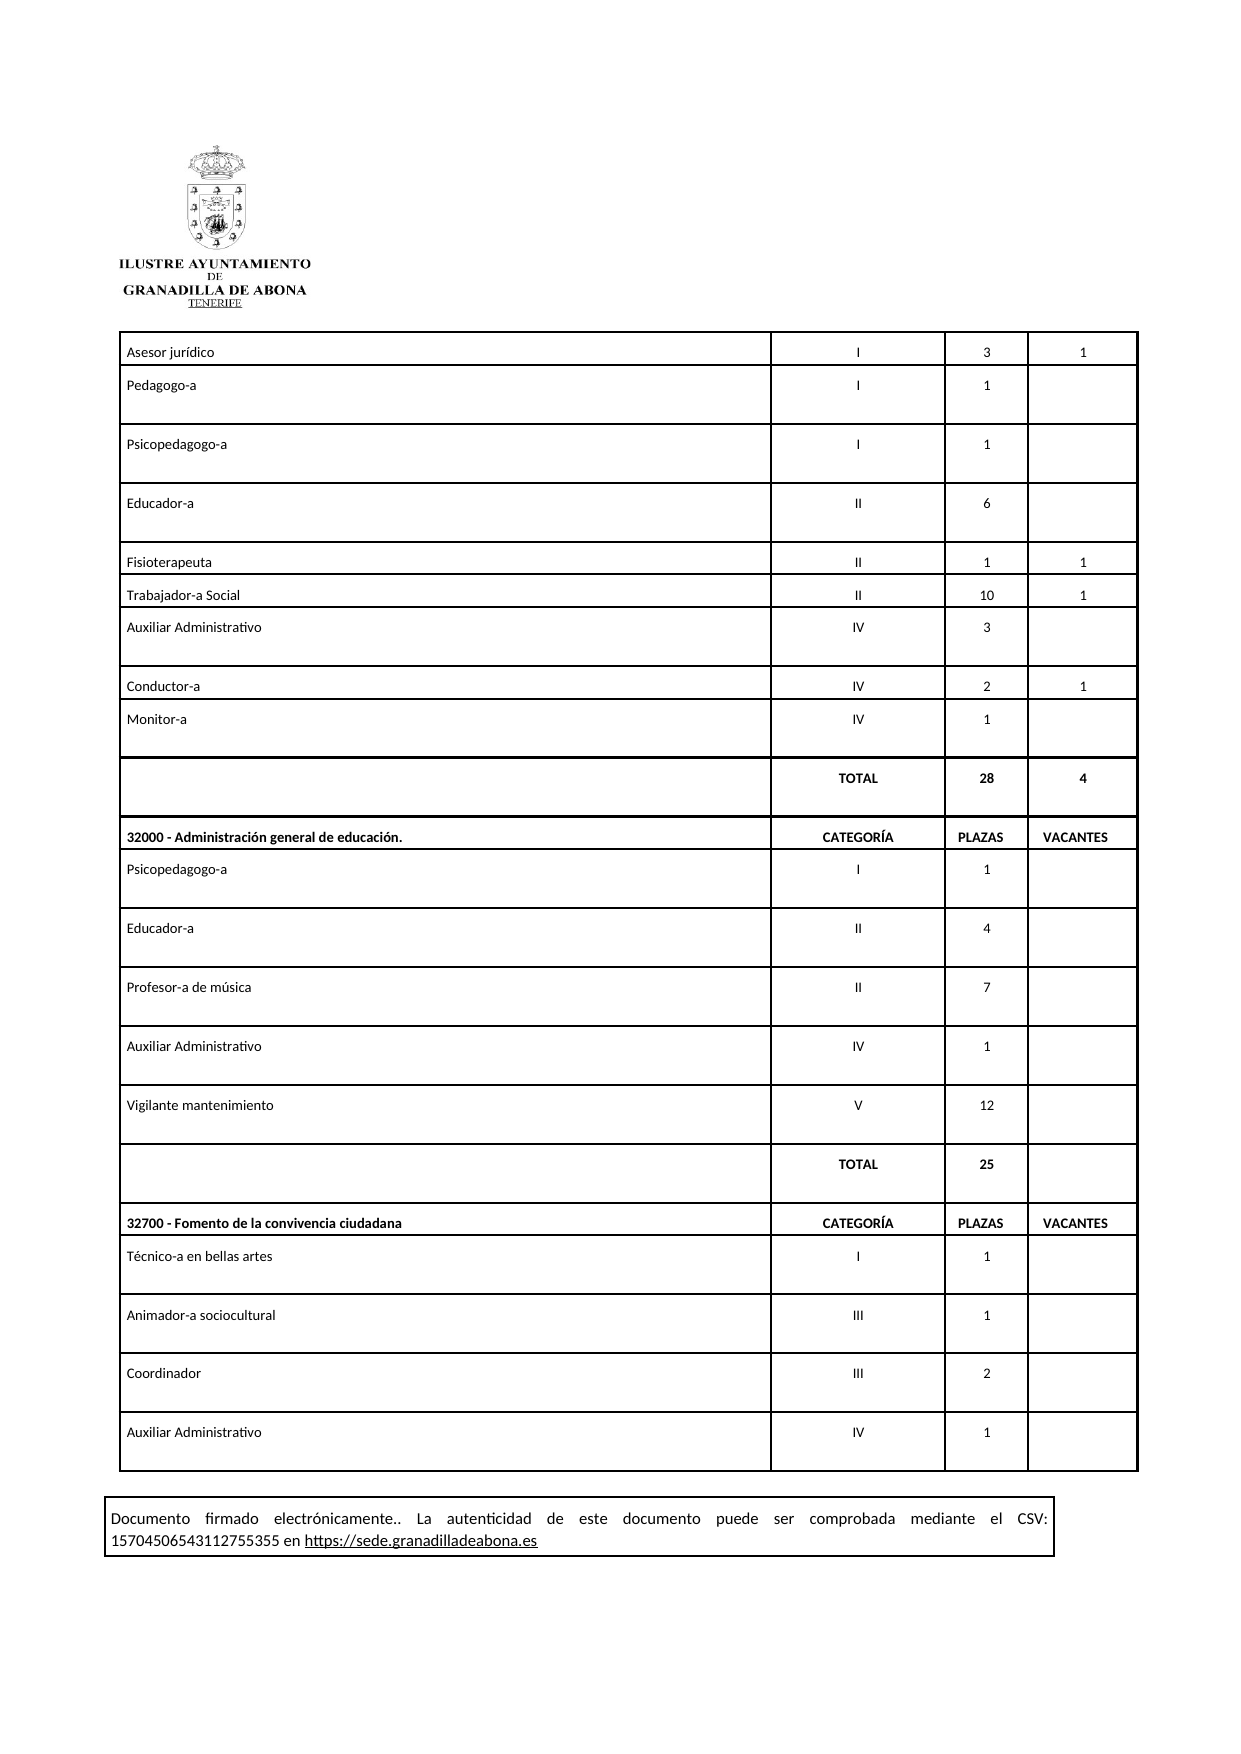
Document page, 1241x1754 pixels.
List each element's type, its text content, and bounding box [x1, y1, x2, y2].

table_cell Trabajador-a Social [121, 575, 770, 606]
table_cell 1 [946, 366, 1027, 423]
table_cell Pedagogo-a [121, 366, 770, 423]
table_cell 1 [946, 1295, 1027, 1352]
table_cell Conductor-a [121, 667, 770, 697]
table_cell 7 [946, 968, 1027, 1025]
table_cell Profesor-a de música [121, 968, 770, 1025]
table_cell [1029, 1295, 1136, 1352]
table_cell Monitor-a [121, 700, 770, 756]
table_cell III [772, 1354, 944, 1411]
table_cell 25 [946, 1145, 1027, 1202]
table_cell [1029, 366, 1136, 423]
table_cell [121, 1145, 770, 1202]
table_cell [1029, 850, 1136, 907]
table_cell II [772, 968, 944, 1025]
table_cell 3 [946, 333, 1027, 364]
table_cell 1 [946, 1413, 1027, 1470]
table_cell [1029, 909, 1136, 966]
table_cell IV [772, 700, 944, 756]
table_cell [1029, 425, 1136, 482]
table_cell [1029, 484, 1136, 541]
table_cell 4 [1029, 759, 1136, 815]
table_cell Fisioterapeuta [121, 543, 770, 573]
table_cell [1029, 1236, 1136, 1293]
table_cell TOTAL [772, 1145, 944, 1202]
table_cell 32700 - Fomento de la convivencia ciudadana [121, 1204, 770, 1234]
table_cell 10 [946, 575, 1027, 606]
table_cell II [772, 575, 944, 606]
table_cell VACANTES [1029, 818, 1136, 848]
table_cell PLAZAS [946, 818, 1027, 848]
table_cell 2 [946, 1354, 1027, 1411]
table_cell Vigilante mantenimiento [121, 1086, 770, 1143]
table_cell [1029, 968, 1136, 1025]
table_cell IV [772, 608, 944, 665]
table_cell 32000 - Administración general de educación. [121, 818, 770, 848]
table_cell IV [772, 1413, 944, 1470]
table_cell [1029, 608, 1136, 665]
table_cell Asesor jurídico [121, 333, 770, 364]
table_cell 1 [946, 425, 1027, 482]
table_cell Auxiliar Administrativo [121, 1413, 770, 1470]
table_cell Técnico-a en bellas artes [121, 1236, 770, 1293]
table_cell II [772, 484, 944, 541]
table_cell Animador-a sociocultural [121, 1295, 770, 1352]
table_cell 1 [1029, 667, 1136, 697]
table_cell Educador-a [121, 909, 770, 966]
table_cell 1 [1029, 333, 1136, 364]
table_cell Coordinador [121, 1354, 770, 1411]
table_cell VACANTES [1029, 1204, 1136, 1234]
table_cell I [772, 1236, 944, 1293]
table_cell [1029, 1086, 1136, 1143]
table_cell II [772, 909, 944, 966]
table_cell CATEGORÍA [772, 818, 944, 848]
table_cell I [772, 850, 944, 907]
table_cell [1029, 1413, 1136, 1470]
table_cell Psicopedagogo-a [121, 425, 770, 482]
table_cell 1 [946, 543, 1027, 573]
table_cell I [772, 425, 944, 482]
table_cell 12 [946, 1086, 1027, 1143]
table_cell 1 [946, 1236, 1027, 1293]
table_cell [1029, 700, 1136, 756]
table_cell [1029, 1145, 1136, 1202]
table_cell Auxiliar Administrativo [121, 1027, 770, 1084]
table_cell II [772, 543, 944, 573]
table_cell 1 [1029, 543, 1136, 573]
table_cell Psicopedagogo-a [121, 850, 770, 907]
table_cell [121, 759, 770, 815]
table_cell IV [772, 1027, 944, 1084]
table_cell IV [772, 667, 944, 697]
table_cell TOTAL [772, 759, 944, 815]
table_cell III [772, 1295, 944, 1352]
table_cell 28 [946, 759, 1027, 815]
table_cell 1 [946, 700, 1027, 756]
table_cell V [772, 1086, 944, 1143]
table_cell PLAZAS [946, 1204, 1027, 1234]
table_cell 3 [946, 608, 1027, 665]
table_cell 1 [1029, 575, 1136, 606]
table_cell 1 [946, 850, 1027, 907]
table_cell 1 [946, 1027, 1027, 1084]
table_cell [1029, 1027, 1136, 1084]
table_cell [1029, 1354, 1136, 1411]
table_cell I [772, 333, 944, 364]
table_cell I [772, 366, 944, 423]
table_cell 6 [946, 484, 1027, 541]
table_cell Auxiliar Administrativo [121, 608, 770, 665]
table_cell CATEGORÍA [772, 1204, 944, 1234]
table_cell Educador-a [121, 484, 770, 541]
table_cell 4 [946, 909, 1027, 966]
table_cell 2 [946, 667, 1027, 697]
